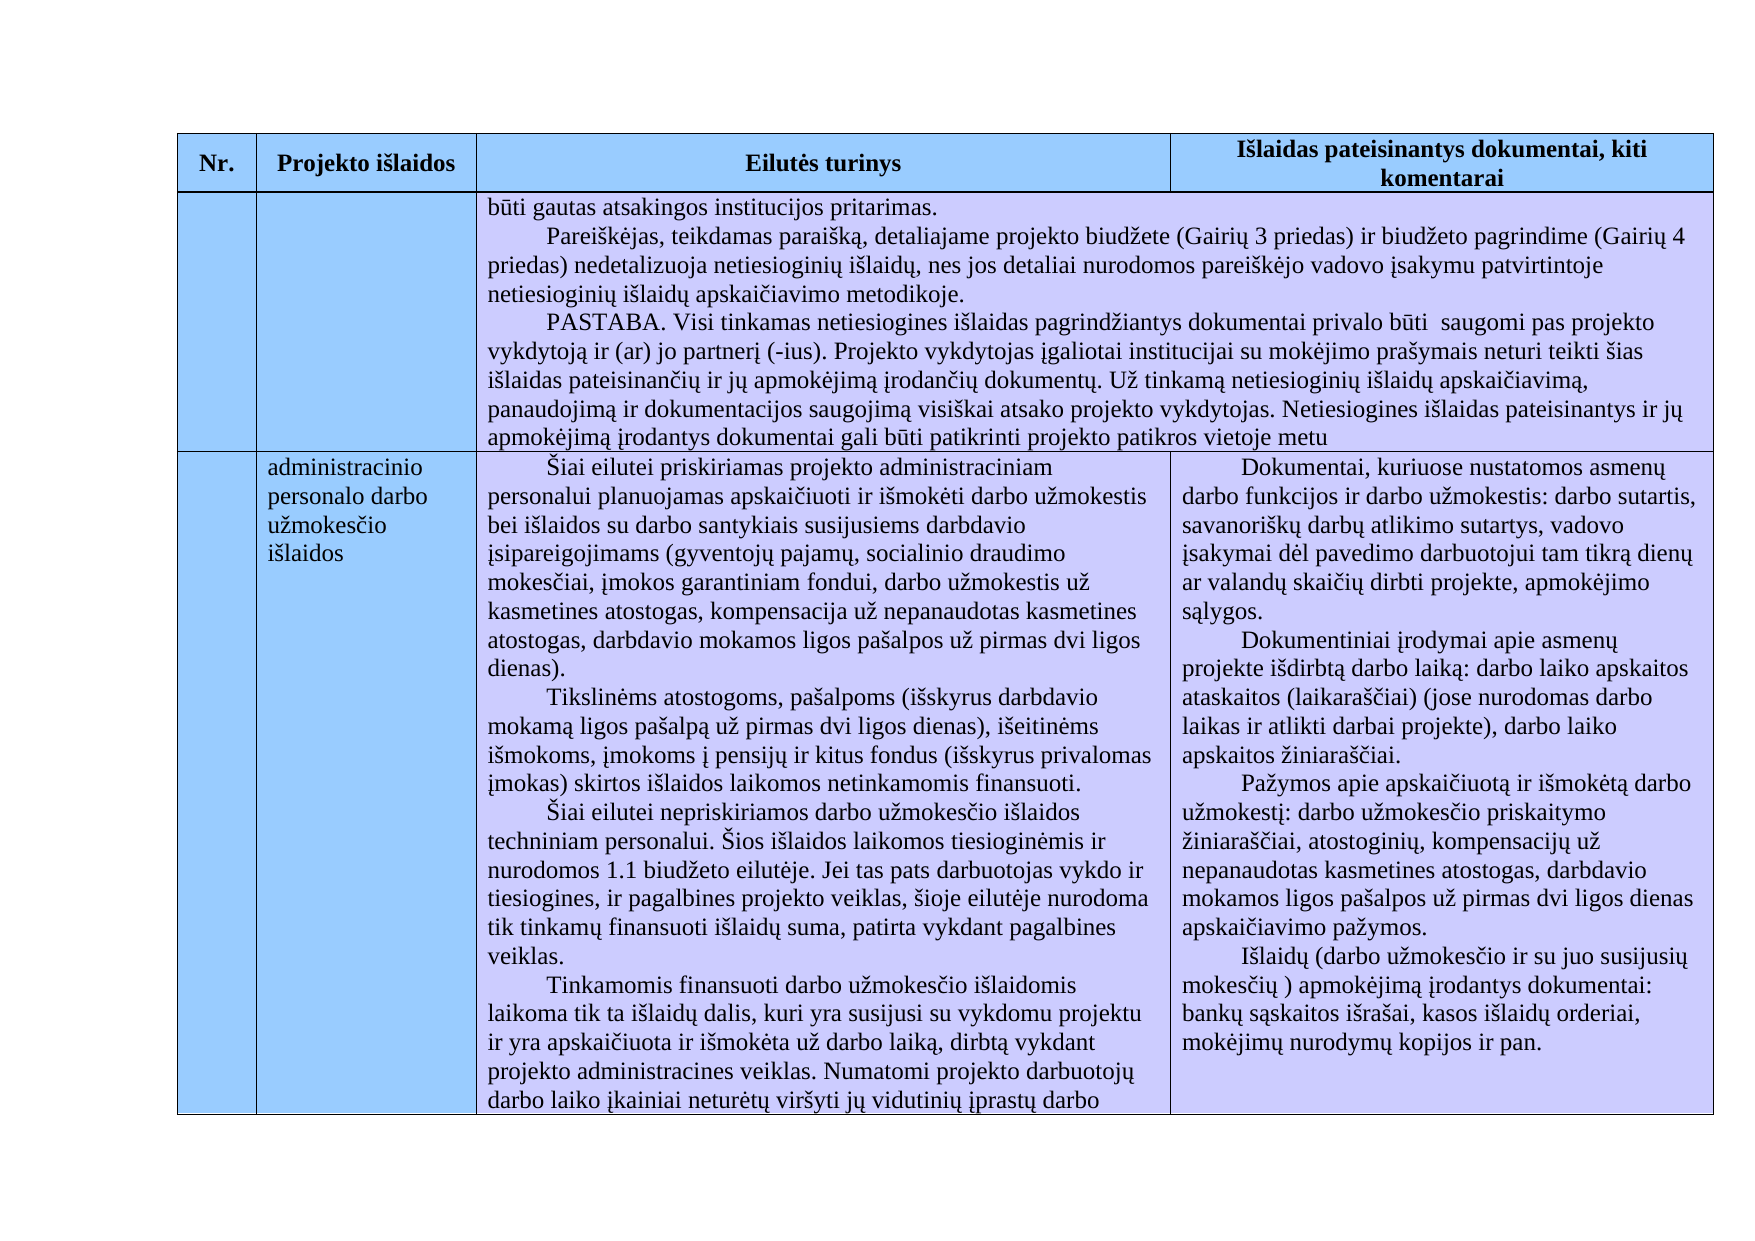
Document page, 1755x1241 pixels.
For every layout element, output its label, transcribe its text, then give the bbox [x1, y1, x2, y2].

table_cell būti gautas atsakingos institucijos pritarimas. Pareiškėjas, teikdamas paraišką, detaliajame projekto biudžete (Gairių 3 priedas) ir biudžeto pagrindime (Gairių 4 priedas) nedetalizuoja netiesioginių išlaidų, nes jos detaliai nurodomos pareiškėjo vadovo įsakymu patvirtintoje netiesioginių išlaidų apskaičiavimo metodikoje. PASTABA. Visi tinkamas netiesiogines išlaidas pagrindžiantys dokumentai privalo būti saugomi pas projekto vykdytoją ir (ar) jo partnerį (-ius). Projekto vykdytojas įgaliotai institucijai su mokėjimo prašymais neturi teikti šias išlaidas pateisinančių ir jų apmokėjimą įrodančių dokumentų. Už tinkamą netiesioginių išlaidų apskaičiavimą, panaudojimą ir dokumentacijos saugojimą visiškai atsako projekto vykdytojas. Netiesiogines išlaidas pateisinantys ir jų apmokėjimą įrodantys dokumentai gali būti patikrinti projekto patikros vietoje metu [477, 193, 1713, 451]
table_header Nr. [178, 134, 256, 191]
table_header Eilutės turinys [477, 134, 1170, 191]
table_cell Šiai eilutei priskiriamas projekto administraciniam personalui planuojamas apskaičiuoti ir išmokėti darbo užmokestis bei išlaidos su darbo santykiais susijusiems darbdavio įsipareigojimams (gyventojų pajamų, socialinio draudimo mokesčiai, įmokos garantiniam fondui, darbo užmokestis už kasmetines atostogas, kompensacija už nepanaudotas kasmetines atostogas, darbdavio mokamos ligos pašalpos už pirmas dvi ligos dienas). Tikslinėms atostogoms, pašalpoms (išskyrus darbdavio mokamą ligos pašalpą už pirmas dvi ligos dienas), išeitinėms išmokoms, įmokoms į pensijų ir kitus fondus (išskyrus privalomas įmokas) skirtos išlaidos laikomos netinkamomis finansuoti. Šiai eilutei nepriskiriamos darbo užmokesčio išlaidos techniniam personalui. Šios išlaidos laikomos tiesioginėmis ir nurodomos 1.1 biudžeto eilutėje. Jei tas pats darbuotojas vykdo ir tiesiogines, ir pagalbines projekto veiklas, šioje eilutėje nurodoma tik tinkamų finansuoti išlaidų suma, patirta vykdant pagalbines veiklas. Tinkamomis finansuoti darbo užmokesčio išlaidomis laikoma tik ta išlaidų dalis, kuri yra susijusi su vykdomu projektu ir yra apskaičiuota ir išmokėta už darbo laiką, dirbtą vykdant projekto administracines veiklas. Numatomi projekto darbuotojų darbo laiko įkainiai neturėtų viršyti jų vidutinių įprastų darbo [477, 452, 1170, 1113]
table_cell Dokumentai, kuriuose nustatomos asmenų darbo funkcijos ir darbo užmokestis: darbo sutartis, savanoriškų darbų atlikimo sutartys, vadovo įsakymai dėl pavedimo darbuotojui tam tikrą dienų ar valandų skaičių dirbti projekte, apmokėjimo sąlygos. Dokumentiniai įrodymai apie asmenų projekte išdirbtą darbo laiką: darbo laiko apskaitos ataskaitos (laikaraščiai) (jose nurodomas darbo laikas ir atlikti darbai projekte), darbo laiko apskaitos žiniaraščiai. Pažymos apie apskaičiuotą ir išmokėtą darbo užmokestį: darbo užmokesčio priskaitymo žiniaraščiai, atostoginių, kompensacijų už nepanaudotas kasmetines atostogas, darbdavio mokamos ligos pašalpos už pirmas dvi ligos dienas apskaičiavimo pažymos. Išlaidų (darbo užmokesčio ir su juo susijusių mokesčių ) apmokėjimą įrodantys dokumentai: bankų sąskaitos išrašai, kasos išlaidų orderiai, mokėjimų nurodymų kopijos ir pan. [1171, 452, 1713, 1113]
table_cell [178, 193, 256, 451]
table_cell administracinio personalo darbo užmokesčio išlaidos [257, 452, 476, 1113]
table_header Išlaidas pateisinantys dokumentai, kiti komentarai [1171, 134, 1713, 191]
table_cell [257, 193, 476, 451]
table_cell [178, 452, 256, 1113]
table_header Projekto išlaidos [257, 134, 476, 191]
